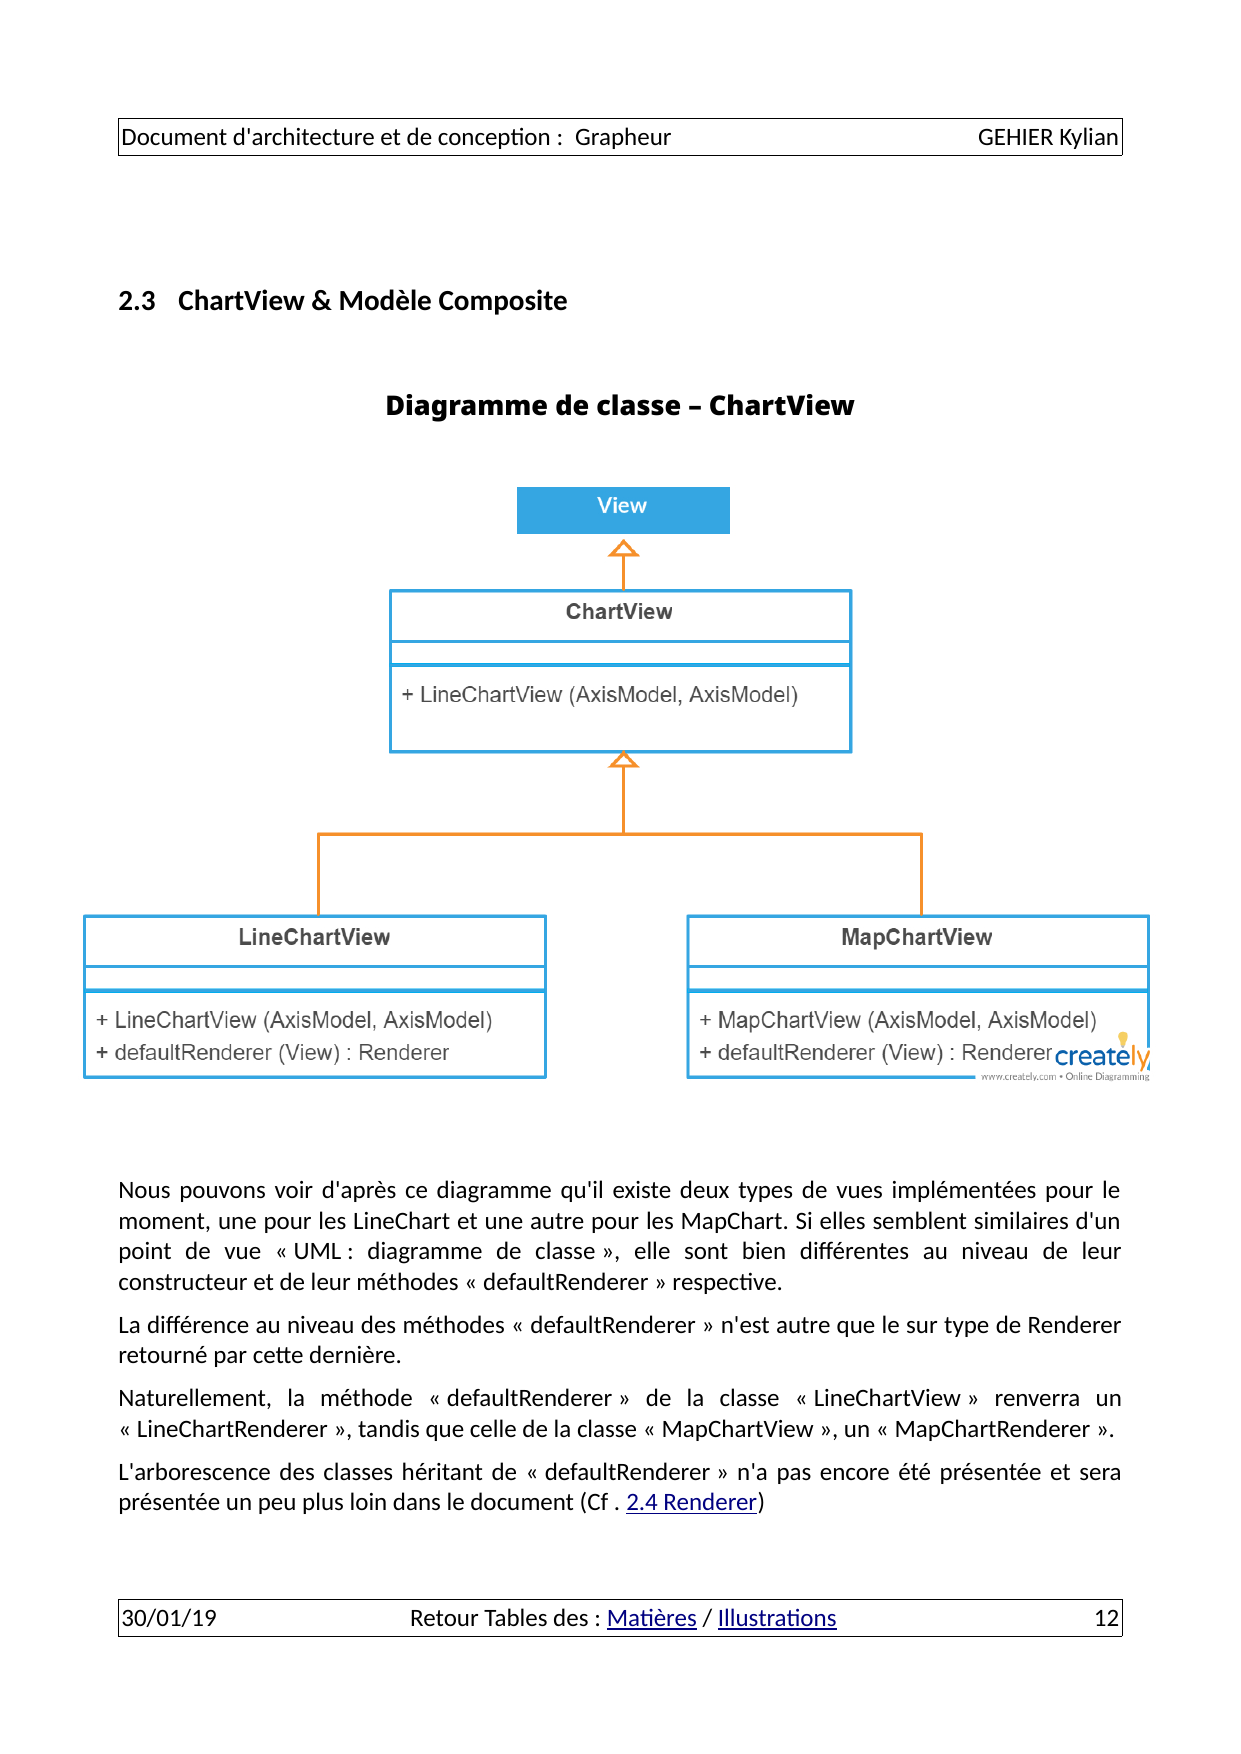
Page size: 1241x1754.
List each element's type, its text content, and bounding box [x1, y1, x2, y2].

text L'arborescence des classes héritant de « defaultRenderer » n'a pas encore été présentée et sera présentée un peu plus loin dans le document (Cf . 2.4 Renderer) [118, 1456, 1122, 1517]
text Naturellement, la méthode « defaultRenderer » de la classe « LineChartView » renverra un « LineChartRenderer », tandis que celle de la classe « MapChartView », un « MapChartRenderer ». [118, 1382, 1122, 1443]
picture [71, 472, 1160, 1089]
subtitle 2.3 ChartView & Modèle Composite [118, 282, 1122, 318]
text La différence au niveau des méthodes « defaultRenderer » n'est autre que le sur type de Renderer retourné par cette dernière. [118, 1309, 1122, 1370]
text Diagramme de classe – ChartView [118, 386, 1122, 423]
text Nous pouvons voir d'après ce diagramme qu'il existe deux types de vues implémentées pour le moment, une pour les LineChart et une autre pour les MapChart. Si elles semblent similaires d'un point de vue « UML : diagramme de classe », elle sont bien différentes au niveau de leur constructeur et de leur méthodes « defaultRenderer » respective. [118, 1174, 1122, 1296]
